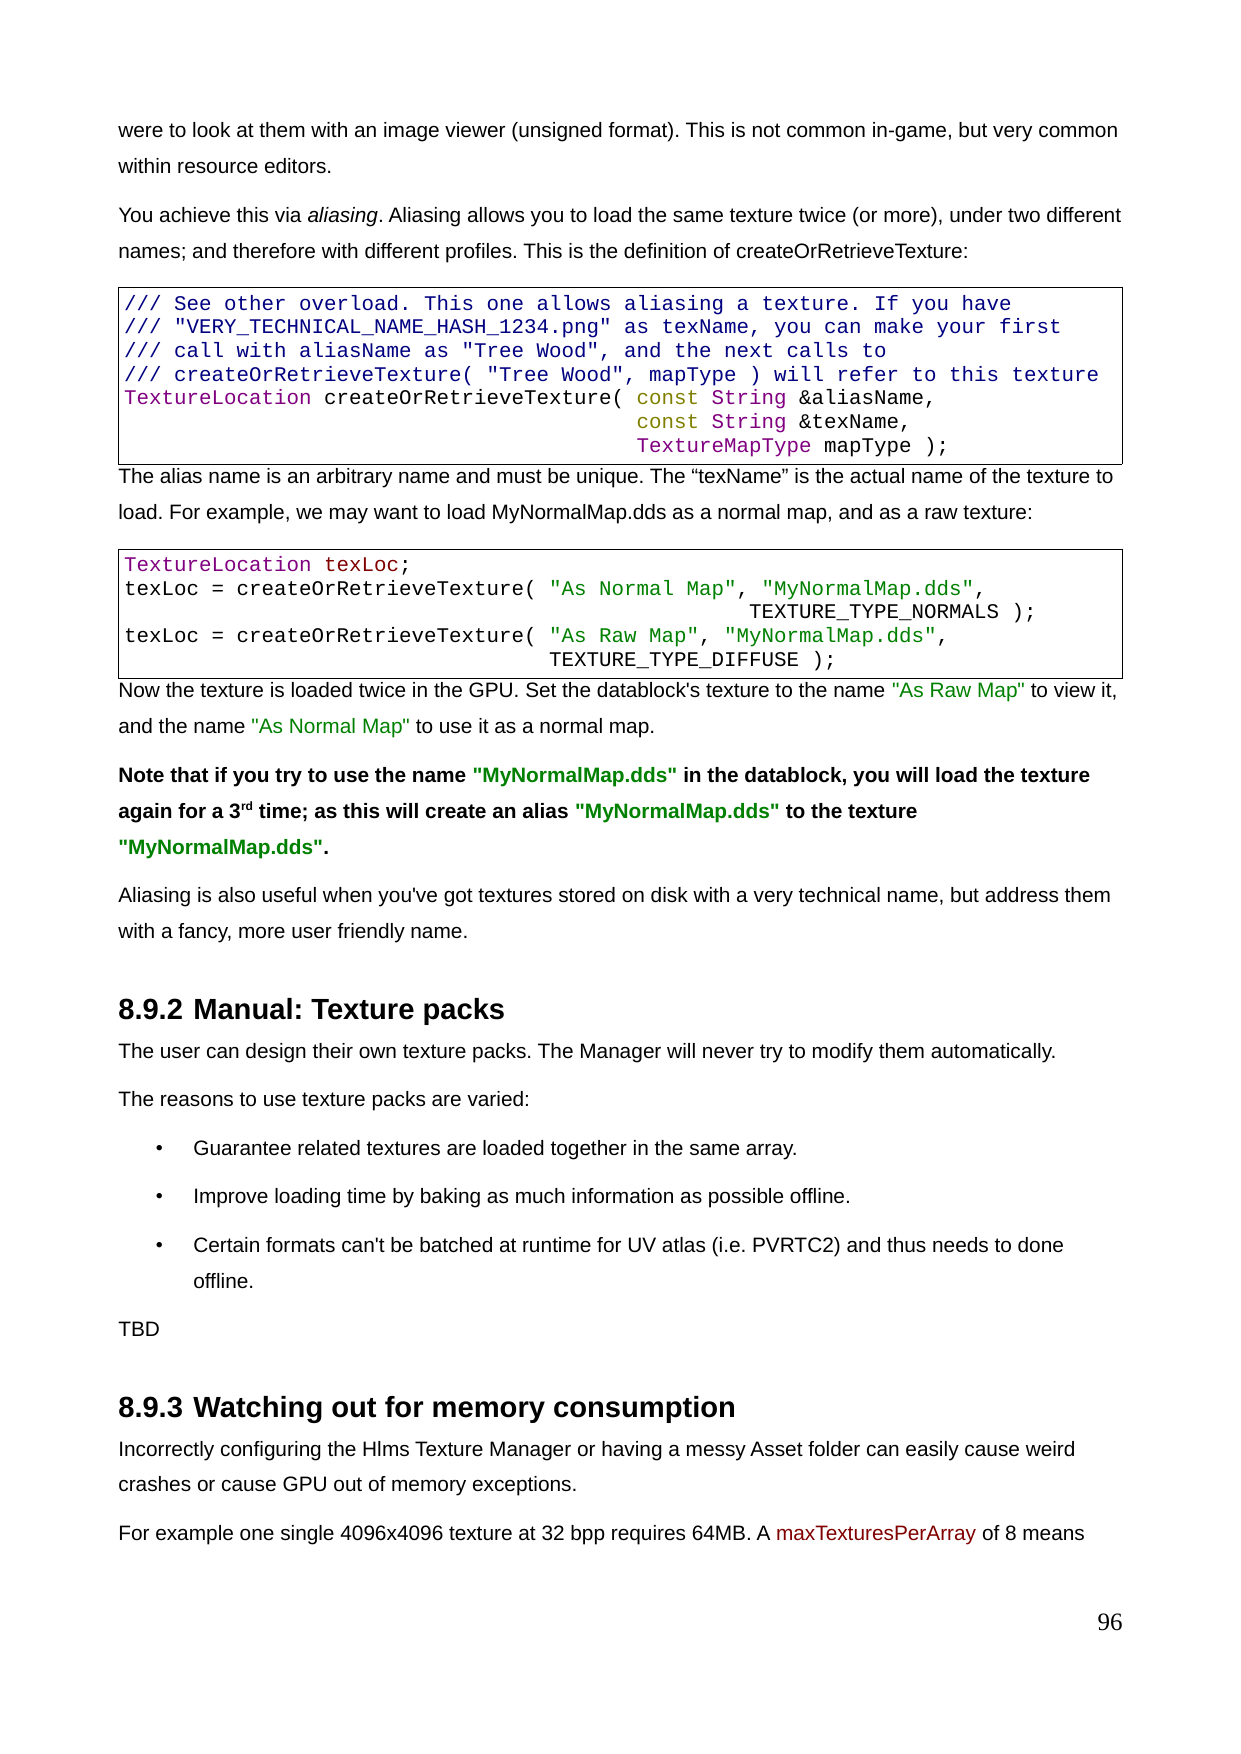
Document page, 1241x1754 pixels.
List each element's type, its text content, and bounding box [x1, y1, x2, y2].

text The reasons to use texture packs are varied: [118, 1087, 1122, 1111]
list Guarantee related textures are loaded together in the same array. [156, 1135, 1122, 1159]
subtitle Watching out for memory consumption [118, 1390, 1122, 1424]
text Aliasing is also useful when you've got textures stored on disk with a very technical name, but address them with a fancy, more user friendly name. [118, 883, 1122, 943]
text Incorrectly configuring the Hlms Texture Manager or having a messy Asset folder can easily cause weird crashes or cause GPU out of memory exceptions. [118, 1436, 1122, 1496]
text The user can design their own texture packs. The Manager will never try to modify them automatically. [118, 1038, 1122, 1062]
text TBD [118, 1317, 1122, 1341]
text Note that if you try to use the name "MyNormalMap.dds" in the datablock, you will load the texture again for a 3rd time; as this will create an alias "MyNormalMap.dds" to the texture "MyNormalMap.dds". [118, 763, 1122, 858]
text The alias name is an arbitrary name and must be unique. The “texName” is the actual name of the texture to load. For example, we may want to load MyNormalMap.dds as a normal map, and as a raw texture: [118, 465, 1122, 524]
list Certain formats can't be batched at runtime for UV atlas (i.e. PVRTC2) and thus needs to done offline. [156, 1232, 1122, 1292]
table_header TextureLocation texLoc; texLoc = createOrRetrieveTexture( "As Normal Map", "MyNormalMap.dds", TEXTURE_TYPE_NORMALS ); texLoc = createOrRetrieveTexture( "As Raw Map", "MyNormalMap.dds", TEXTURE_TYPE_DIFFUSE ); [119, 550, 1122, 678]
list Improve loading time by baking as much information as possible offline. [156, 1184, 1122, 1208]
text You achieve this via aliasing. Aliasing allows you to load the same texture twice (or more), under two different names; and therefore with different profiles. This is the definition of createOrRetrieveTexture: [118, 202, 1122, 262]
text Now the texture is loaded twice in the GPU. Set the datablock's texture to the name "As Raw Map" to view it, and the name "As Normal Map" to use it as a normal map. [118, 679, 1122, 738]
text For example one single 4096x4096 texture at 32 bpp requires 64MB. A maxTexturesPerArray of 8 means [118, 1521, 1122, 1545]
text were to look at them with an image viewer (unsigned format). This is not common in-game, but very common within resource editors. [118, 118, 1122, 178]
subtitle Manual: Texture packs [118, 992, 1122, 1026]
table_header /// See other overload. This one allows aliasing a texture. If you have /// "VERY_TECHNICAL_NAME_HASH_1234.png" as texName, you can make your first /// call with aliasName as "Tree Wood", and the next calls to /// createOrRetrieveTexture( "Tree Wood", mapType ) will refer to this texture TextureLocation createOrRetrieveTexture( const String &aliasName, const String &texName, TextureMapType mapType ); [119, 288, 1122, 464]
